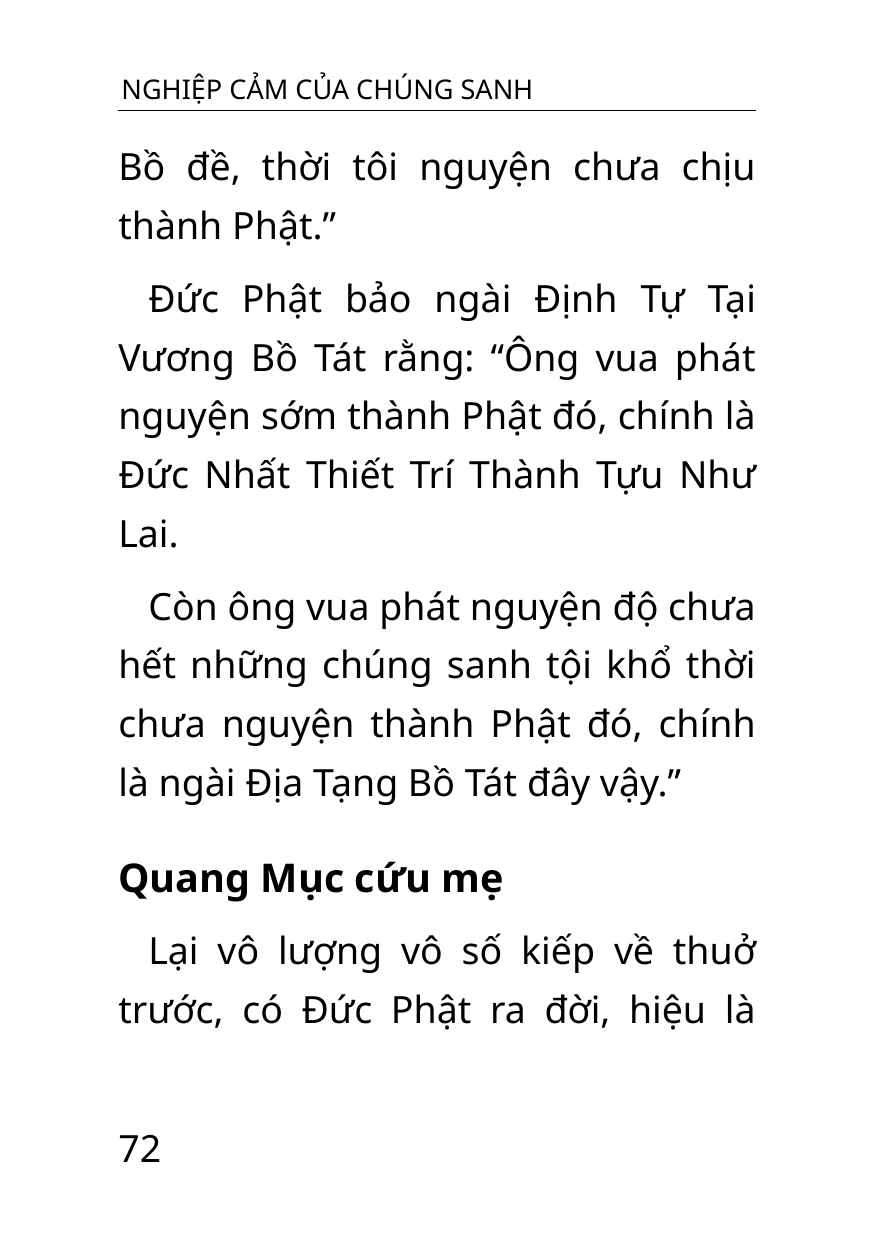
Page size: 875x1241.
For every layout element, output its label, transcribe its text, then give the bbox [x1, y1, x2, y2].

text Lại vô lượng vô số kiếp về thuở trước, có Đức Phật ra đời, hiệu là [118, 925, 756, 1034]
text Đức Phật bảo ngài Định Tự Tại Vương Bồ Tát rằng: “Ông vua phát nguyện sớm thành Phật đó, chính là Đức Nhất Thiết Trí Thành Tựu Như Lai. [118, 272, 756, 558]
text Còn ông vua phát nguyện độ chưa hết những chúng sanh tội khổ thời chưa nguyện thành Phật đó, chính là ngài Địa Tạng Bồ Tát đây vậy.” [118, 580, 756, 807]
text Bồ đề, thời tôi nguyện chưa chịu thành Phật.” [118, 141, 756, 250]
subtitle Quang Mục cứu mẹ [118, 850, 756, 904]
